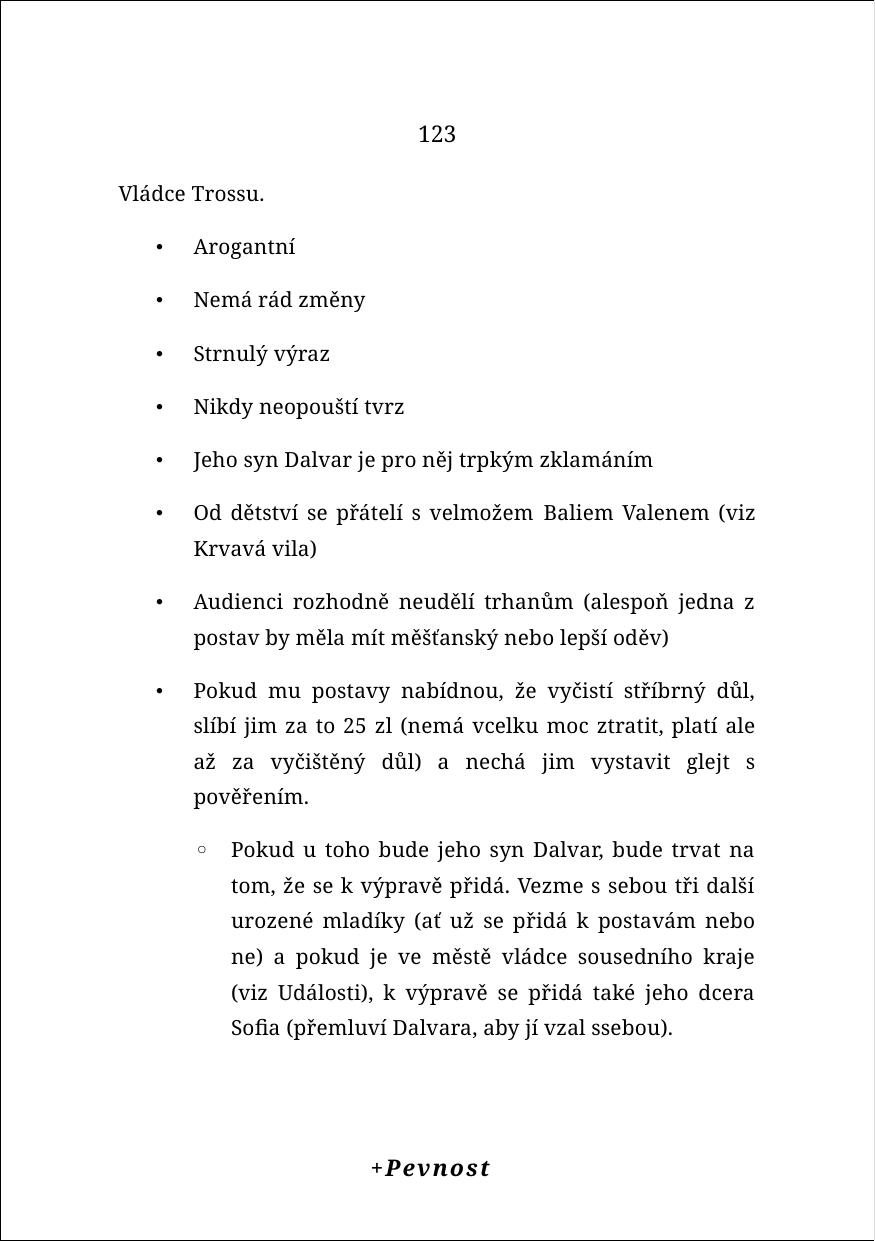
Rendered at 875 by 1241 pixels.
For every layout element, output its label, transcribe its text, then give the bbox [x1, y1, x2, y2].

list Od dětství se přátelí s velmožem Baliem Valenem (viz Krvavá vila) [156, 498, 756, 562]
list Nikdy neopouští tvrz [156, 392, 756, 420]
list Jeho syn Dalvar je pro něj trpkým zklamáním [156, 445, 756, 473]
list Strnulý výraz [156, 339, 756, 367]
text Vládce Trossu. [118, 179, 756, 207]
list Pokud u toho bude jeho syn Dalvar, bude trvat na tom, že se k výpravě přidá. Vezme s sebou tři další urozené mladíky (ať už se přidá k postavám nebo ne) a pokud je ve městě vládce sousedního kraje (viz Události), k výpravě se přidá také jeho dcera Sofia (přemluví Dalvara, aby jí vzal ssebou). [193, 836, 756, 1042]
list Pokud mu postavy nabídnou, že vyčistí stříbrný důl, slíbí jim za to 25 zl (nemá vcelku moc ztratit, platí ale až za vyčištěný důl) a nechá jim vystavit glejt s pověřením. [156, 676, 756, 811]
list Nemá rád změny [156, 285, 756, 314]
list Audienci rozhodně neudělí trhanům (alespoň jedna z postav by měla mít měšťanský nebo lepší oděv) [156, 587, 756, 651]
list Arogantní [156, 232, 756, 261]
